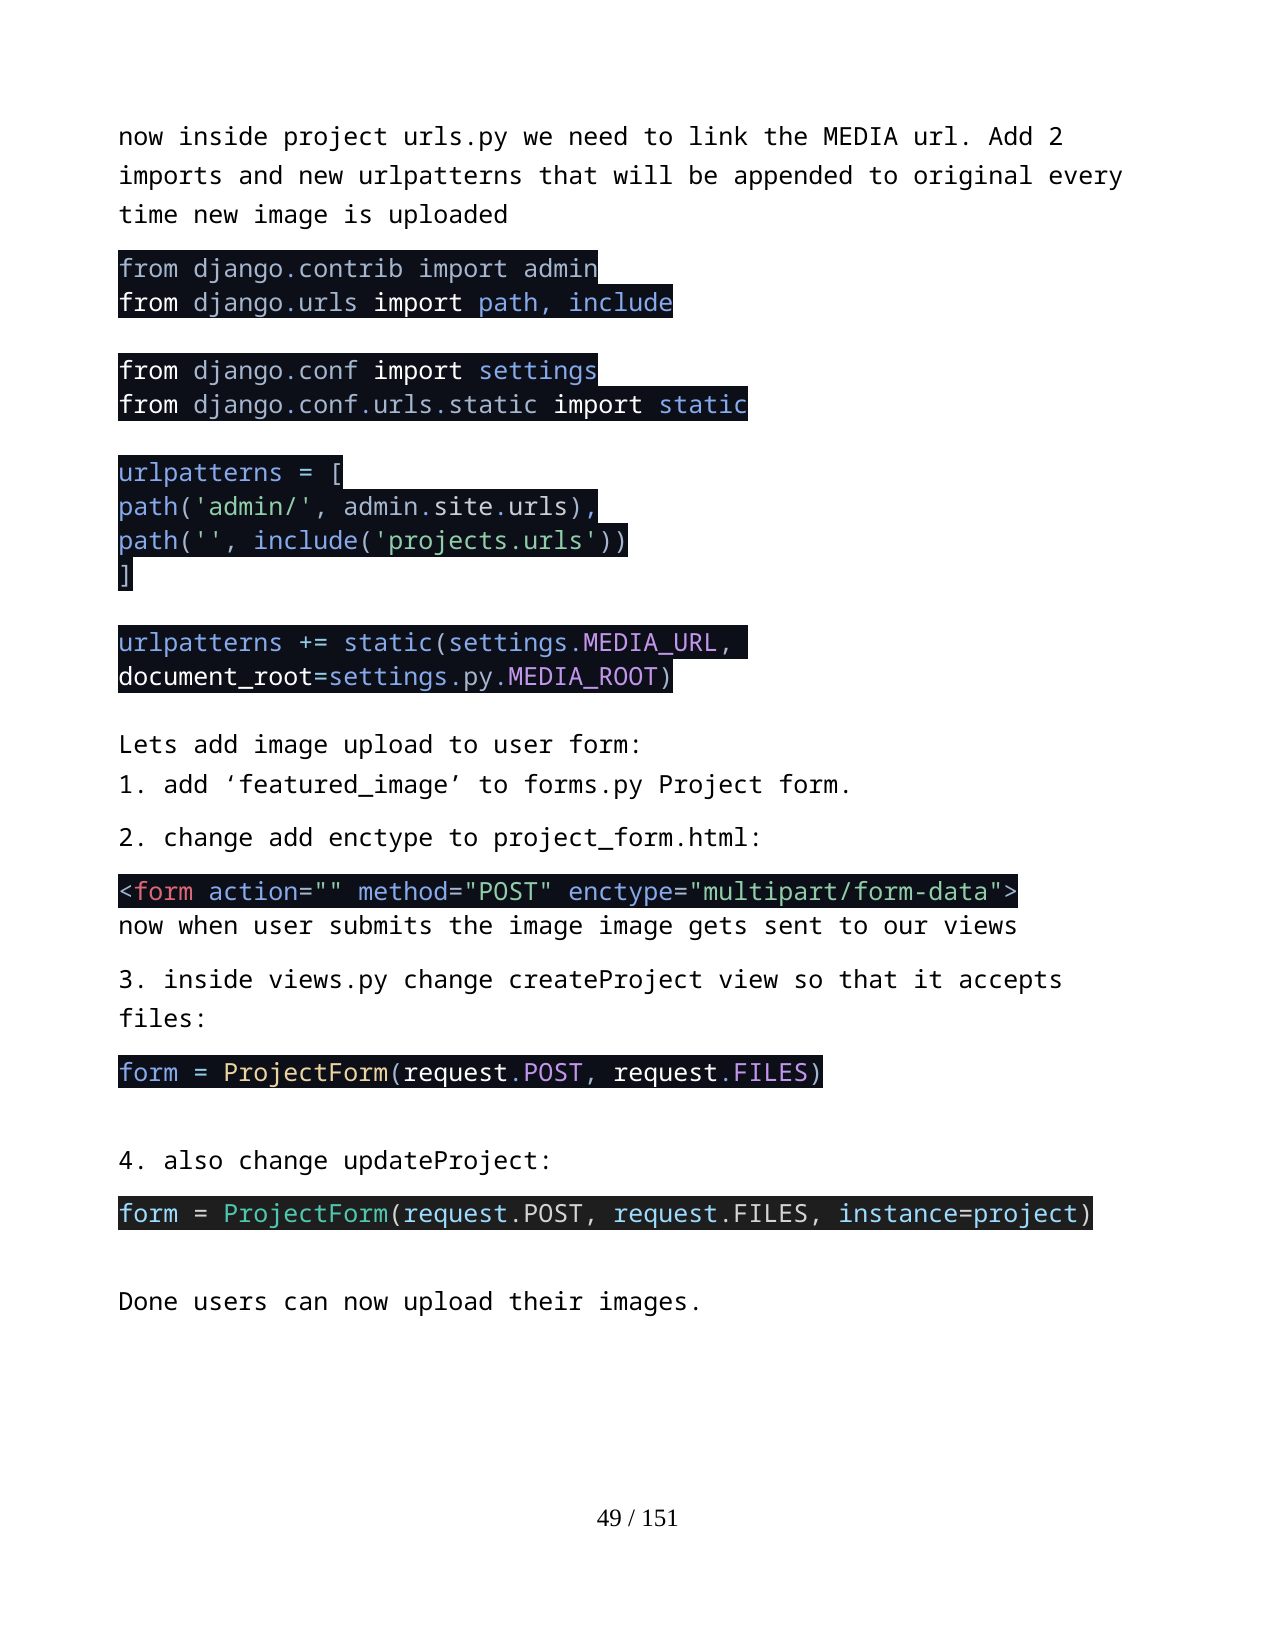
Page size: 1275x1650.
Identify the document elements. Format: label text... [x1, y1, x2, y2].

text now inside project urls.py we need to link the MEDIA url. Add 2 imports and new urlpatterns that will be appended to original every time new image is uploaded [118, 118, 1157, 231]
text 4. also change updateProject: [118, 1142, 1157, 1176]
text urlpatterns = [ [118, 454, 1157, 489]
text form = ProjectForm(request.POST, request.FILES, instance=project) [118, 1196, 1157, 1230]
text <form action="" method="POST" enctype="multipart/form-data"> [118, 874, 1157, 908]
text path('admin/', admin.site.urls), [118, 489, 1157, 523]
text Done users can now upload their images. [118, 1284, 1157, 1318]
text 2. change add enctype to project_form.html: [118, 820, 1157, 854]
text 3. inside views.py change createProject view so that it accepts files: [118, 962, 1157, 1035]
text from django.urls import path, include [118, 284, 1157, 318]
text now when user submits the image image gets sent to our views [118, 908, 1157, 942]
text Lets add image upload to user form: 1. add ‘featured_image’ to forms.py Project form. [118, 727, 1157, 800]
text from django.conf.urls.static import static [118, 386, 1157, 421]
text urlpatterns += static(settings.MEDIA_URL, document_root=settings.py.MEDIA_ROOT) [118, 625, 1157, 693]
text path('', include('projects.urls')) [118, 523, 1157, 557]
text from django.conf import settings [118, 352, 1157, 386]
text from django.contrib import admin [118, 250, 1157, 284]
text form = ProjectForm(request.POST, request.FILES) [118, 1054, 1157, 1088]
text ] [118, 557, 1157, 591]
